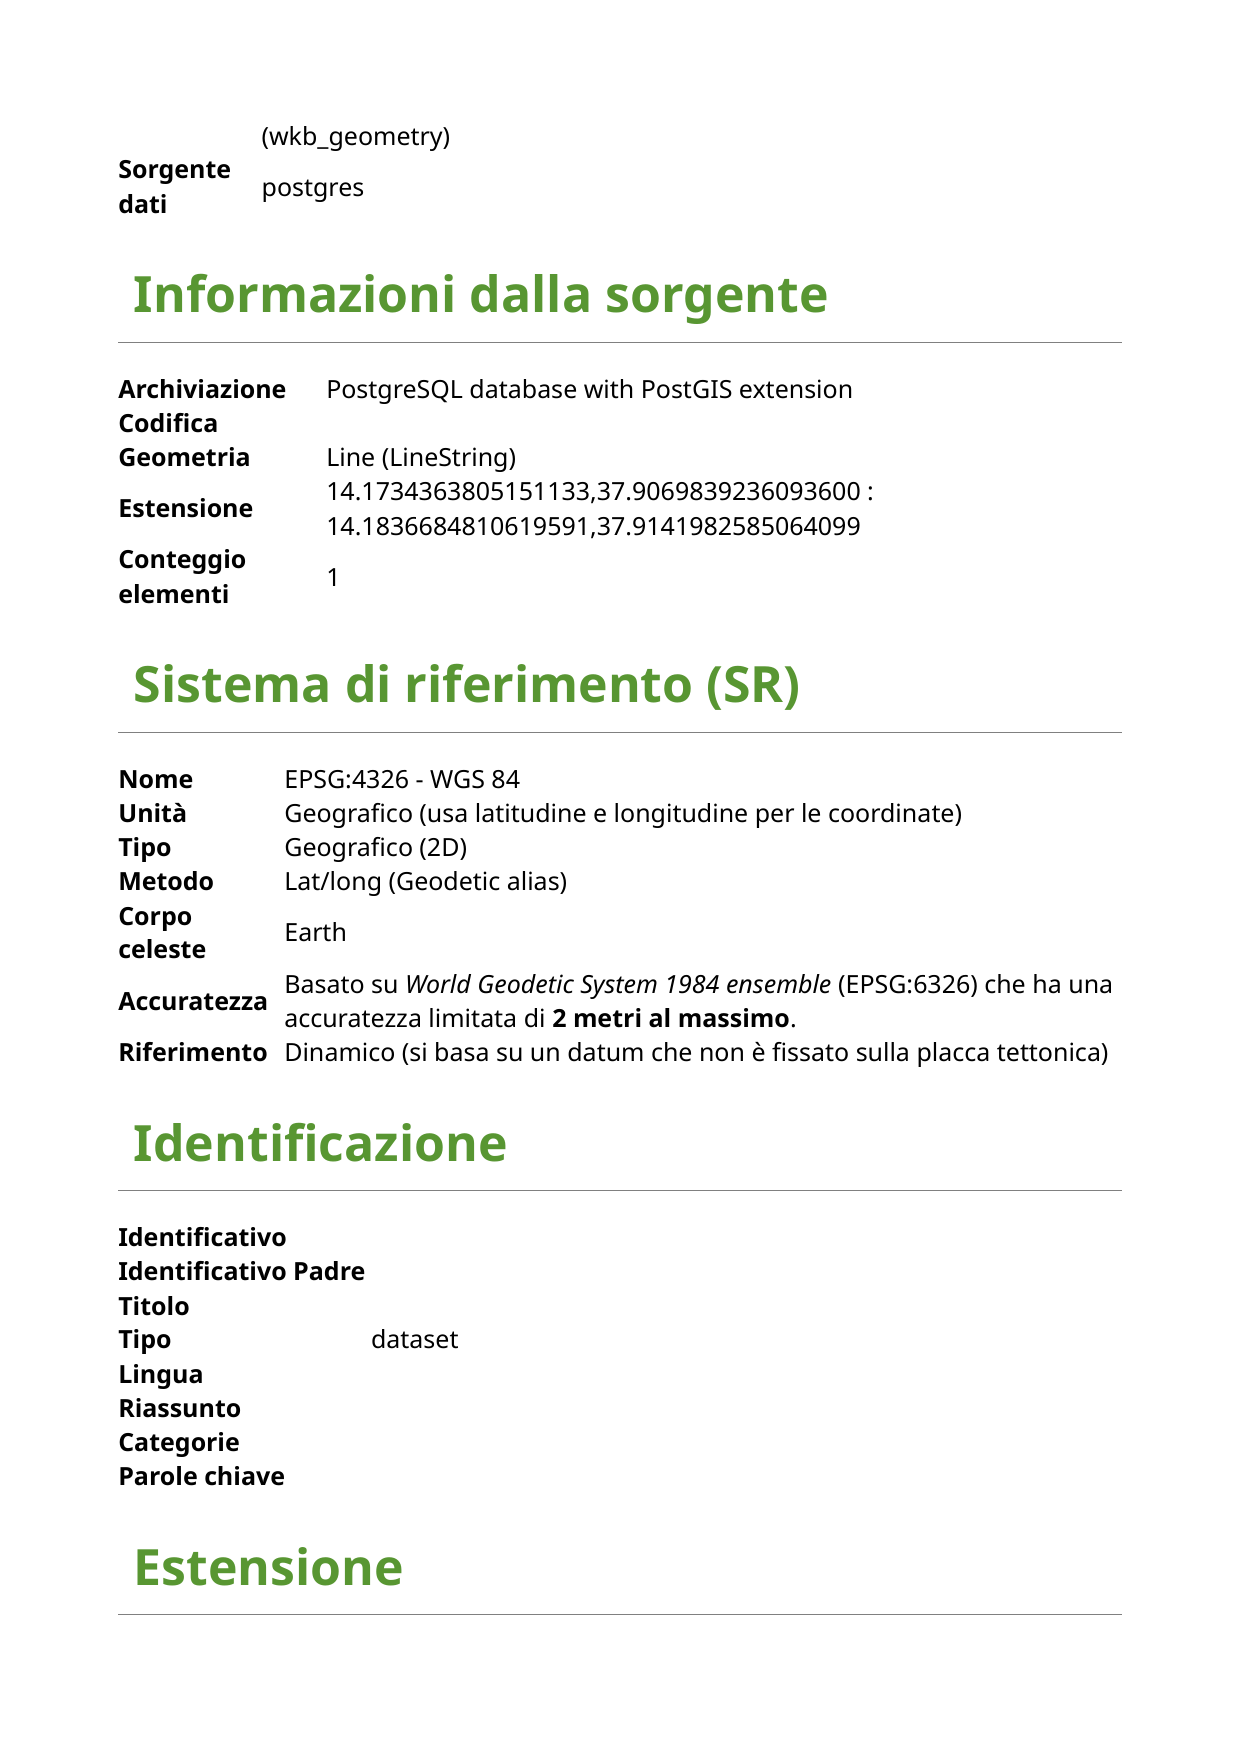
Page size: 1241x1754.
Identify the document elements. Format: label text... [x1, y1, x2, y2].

table_cell Geografico (usa latitudine e longitudine per le coordinate) [284, 796, 1122, 830]
table_header EPSG:4326 - WGS 84 [284, 762, 1122, 796]
table_cell [371, 1356, 467, 1390]
subtitle Sistema di riferimento (SR) [134, 649, 1106, 718]
table_cell [371, 1288, 467, 1322]
table_cell Metodo [118, 864, 284, 898]
table_cell Categorie [118, 1424, 371, 1458]
subtitle Estensione [134, 1532, 1106, 1600]
table_cell [371, 1254, 467, 1288]
subtitle Identificazione [134, 1108, 1106, 1176]
table_cell [371, 1424, 467, 1458]
table_cell dataset [371, 1322, 467, 1356]
table_cell Lingua [118, 1356, 371, 1390]
table_cell [371, 1390, 467, 1424]
table_cell Geometria [118, 440, 326, 474]
table_cell Sorgente dati [118, 152, 261, 220]
table_cell Line (LineString) [326, 440, 1122, 474]
table_cell (wkb_geometry) [261, 118, 1122, 152]
table_cell [118, 118, 261, 152]
table_cell Accuratezza [118, 966, 284, 1034]
table_cell Unità [118, 796, 284, 830]
subtitle Informazioni dalla sorgente [134, 259, 1106, 328]
table_cell Identificativo Padre [118, 1254, 371, 1288]
table_cell Basato su World Geodetic System 1984 ensemble (EPSG:6326) che ha una accuratezza limitata di 2 metri al massimo. [284, 966, 1122, 1034]
table_cell Earth [284, 898, 1122, 966]
table_header Archiviazione [118, 372, 326, 406]
table_header PostgreSQL database with PostGIS extension [326, 372, 1122, 406]
table_cell Titolo [118, 1288, 371, 1322]
table_cell postgres [261, 152, 1122, 220]
table_header [371, 1220, 467, 1254]
table_cell Tipo [118, 830, 284, 864]
table_cell [326, 406, 1122, 440]
table_cell Conteggio elementi [118, 542, 326, 610]
table_header Identificativo [118, 1220, 371, 1254]
table_cell 1 [326, 542, 1122, 610]
table_cell Tipo [118, 1322, 371, 1356]
table_header Nome [118, 762, 284, 796]
table_cell Codifica [118, 406, 326, 440]
table_cell Parole chiave [118, 1459, 371, 1492]
table_cell Estensione [118, 474, 326, 542]
table_cell Geografico (2D) [284, 830, 1122, 864]
table_cell 14.1734363805151133,37.9069839236093600 : 14.1836684810619591,37.9141982585064099 [326, 474, 1122, 542]
table_cell Riferimento [118, 1034, 284, 1068]
table_cell Riassunto [118, 1390, 371, 1424]
table_cell [371, 1459, 467, 1492]
table_cell Dinamico (si basa su un datum che non è fissato sulla placca tettonica) [284, 1034, 1122, 1068]
table_cell Lat/long (Geodetic alias) [284, 864, 1122, 898]
table_cell Corpo celeste [118, 898, 284, 966]
